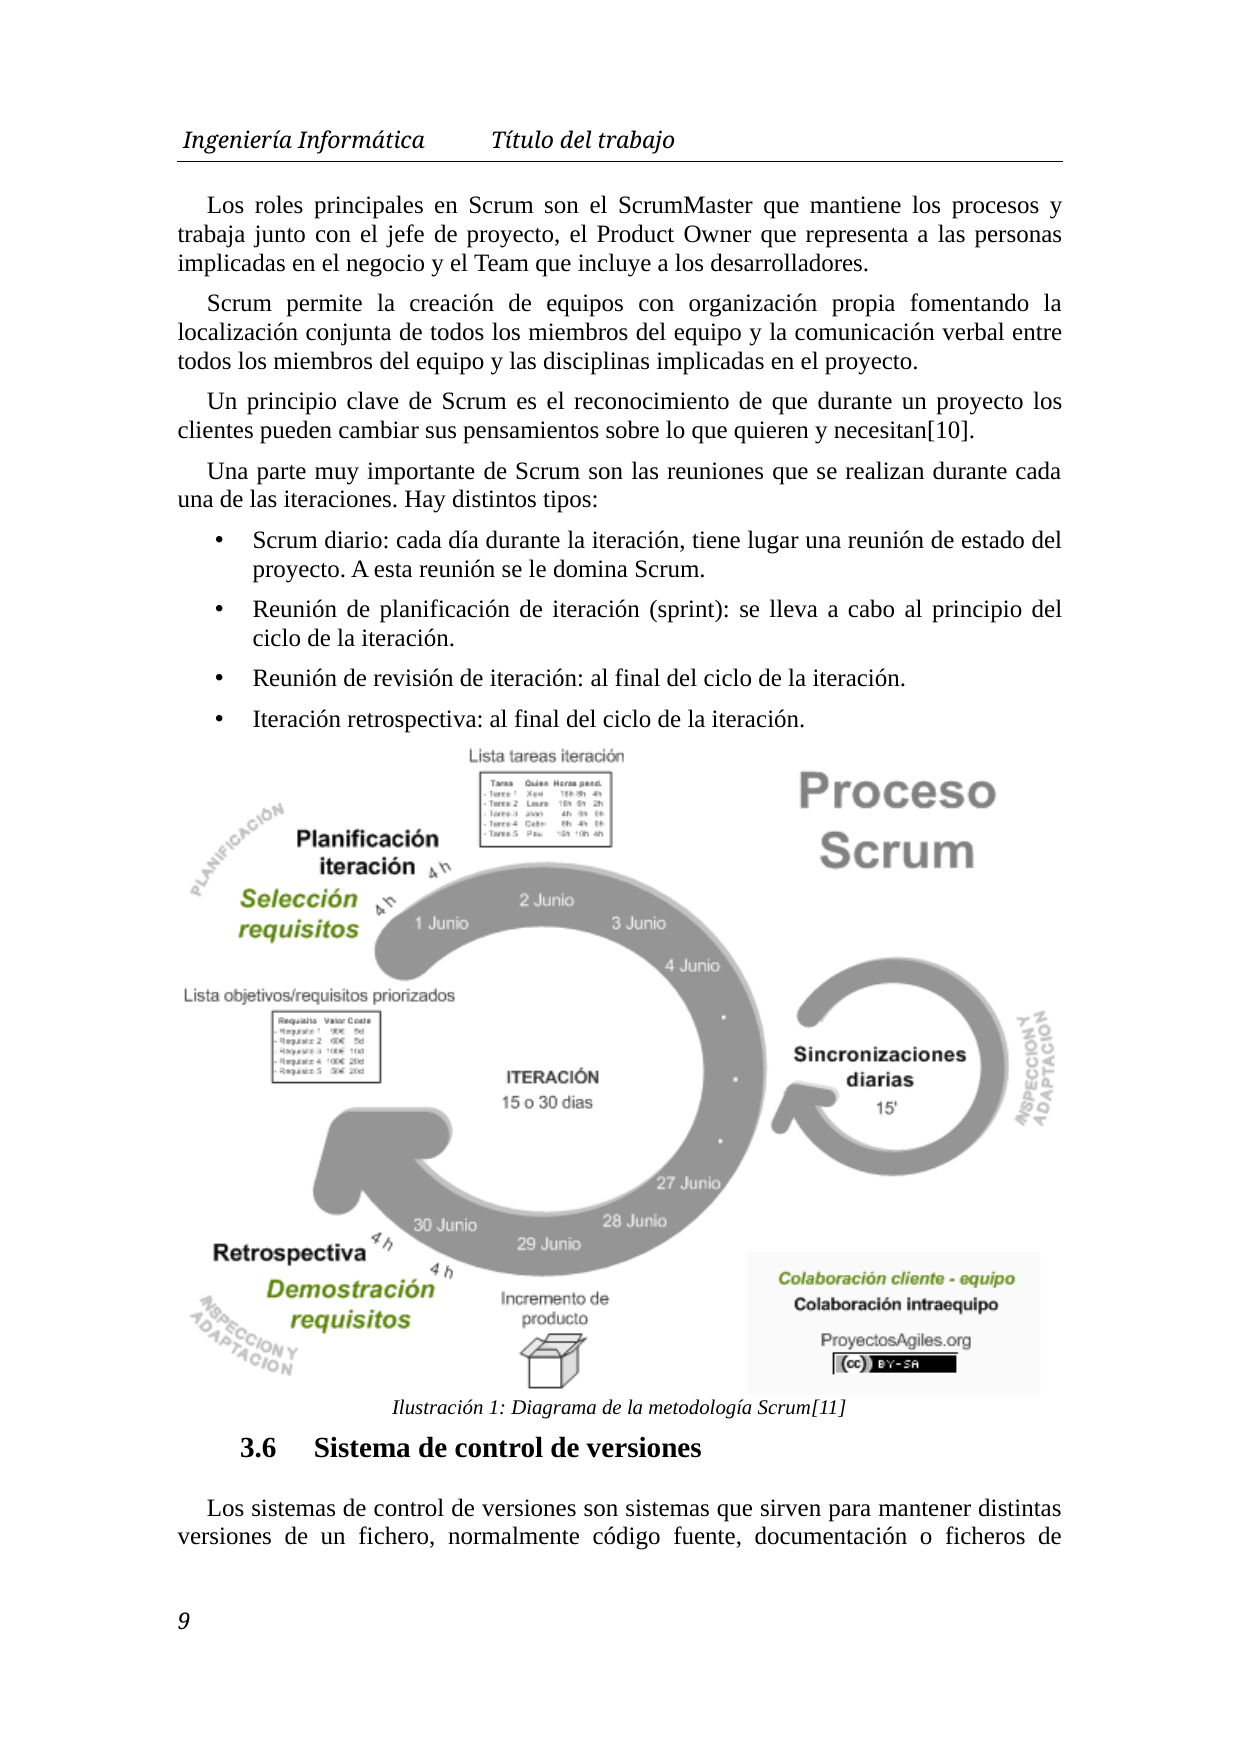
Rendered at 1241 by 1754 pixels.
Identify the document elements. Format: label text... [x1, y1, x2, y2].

list Scrum diario: cada día durante la iteración, tiene lugar una reunión de estado del proyecto. A esta reunión se le domina Scrum. [215, 525, 1063, 582]
picture [182, 744, 1058, 1395]
list Reunión de planificación de iteración (sprint): se lleva a cabo al principio del ciclo de la iteración. [215, 594, 1063, 652]
text Scrum permite la creación de equipos con organización propia fomentando la localización conjunta de todos los miembros del equipo y la comunicación verbal entre todos los miembros del equipo y las disciplinas implicadas en el proyecto. [177, 288, 1063, 375]
text Los sistemas de control de versiones son sistemas que sirven para mantener distintas versiones de un fichero, normalmente código fuente, documentación o ficheros de [177, 1493, 1063, 1550]
text Una parte muy importante de Scrum son las reuniones que se realizan durante cada una de las iteraciones. Hay distintos tipos: [177, 456, 1063, 513]
list Iteración retrospectiva: al final del ciclo de la iteración. [215, 704, 1063, 733]
subtitle Sistema de control de versiones [240, 1431, 1063, 1464]
text Un principio clave de Scrum es el reconocimiento de que durante un proyecto los clientes pueden cambiar sus pensamientos sobre lo que quieren y necesitan[10]. [177, 386, 1063, 444]
text Ilustración 1: Diagrama de la metodología Scrum[11] [177, 1395, 1063, 1419]
text Los roles principales en Scrum son el ScrumMaster que mantiene los procesos y trabaja junto con el jefe de proyecto, el Product Owner que representa a las personas implicadas en el negocio y el Team que incluye a los desarrolladores. [177, 190, 1063, 277]
list Reunión de revisión de iteración: al final del ciclo de la iteración. [215, 663, 1063, 692]
